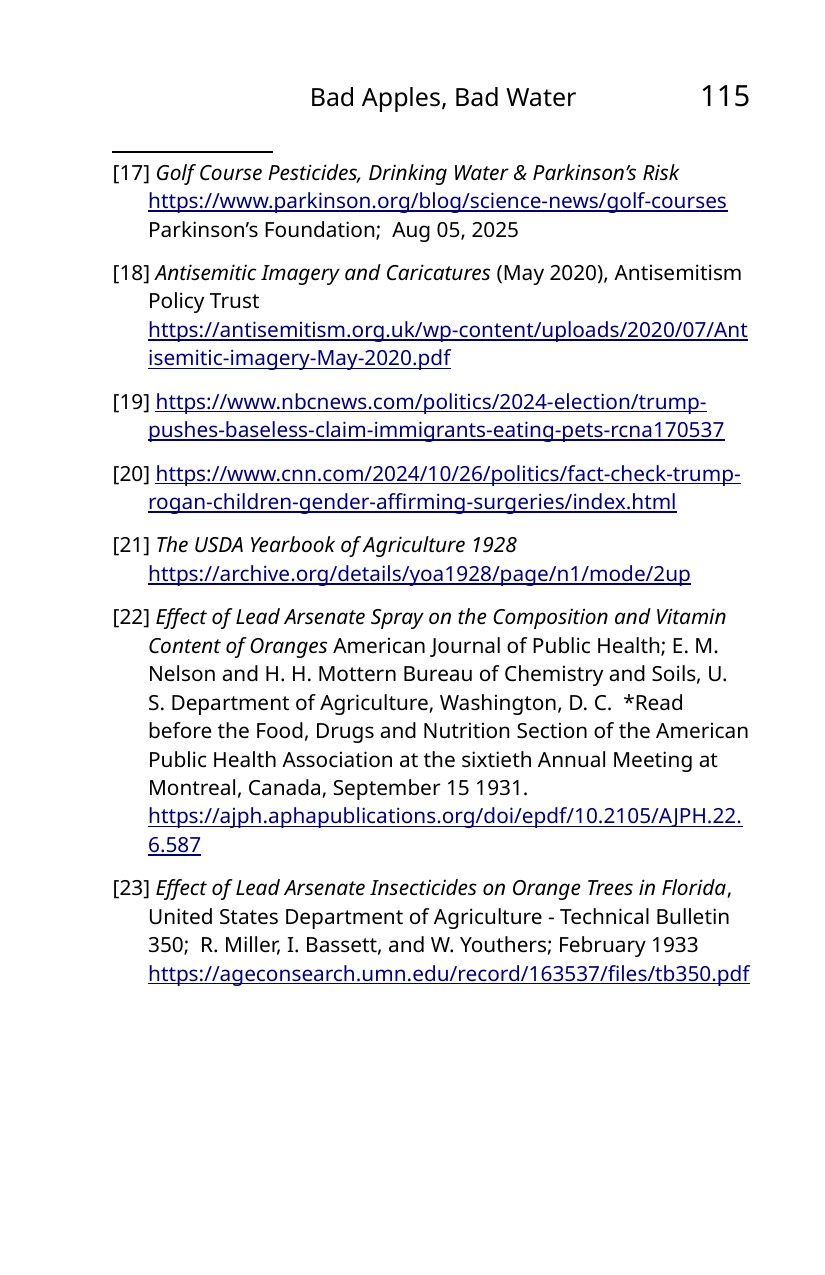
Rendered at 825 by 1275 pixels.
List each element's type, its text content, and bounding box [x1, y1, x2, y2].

text https://www.cnn.com/2024/10/26/politics/fact-check-trump-rogan-children-gender-affirming-surgeries/index.html [112, 459, 750, 516]
text Effect of Lead Arsenate Spray on the Composition and Vitamin Content of Oranges American Journal of Public Health; E. M. Nelson and H. H. Mottern Bureau of Chemistry and Soils, U. S. Department of Agriculture, Washington, D. C. *Read before the Food, Drugs and Nutrition Section of the American Public Health Association at the sixtieth Annual Meeting at Montreal, Canada, September 15 1931. https://ajph.aphapublications.org/doi/epdf/10.2105/AJPH.22.6.587 [112, 602, 750, 858]
text The USDA Yearbook of Agriculture 1928 https://archive.org/details/yoa1928/page/n1/mode/2up [112, 531, 750, 587]
text Golf Course Pesticides, Drinking Water & Parkinson’s Risk https://www.parkinson.org/blog/science-news/golf-courses Parkinson’s Foundation; Aug 05, 2025 [112, 158, 750, 243]
text Antisemitic Imagery and Caricatures (May 2020), Antisemitism Policy Trust https://antisemitism.org.uk/wp-content/uploads/2020/07/Antisemitic-imagery-May-2020.pdf [112, 258, 750, 372]
text Effect of Lead Arsenate Insecticides on Orange Trees in Florida, United States Department of Agriculture - Technical Bulletin 350; R. Miller, I. Bassett, and W. Youthers; February 1933 https://ageconsearch.umn.edu/record/163537/files/tb350.pdf [112, 873, 750, 987]
text https://www.nbcnews.com/politics/2024-election/trump-pushes-baseless-claim-immigrants-eating-pets-rcna170537 [112, 387, 750, 444]
